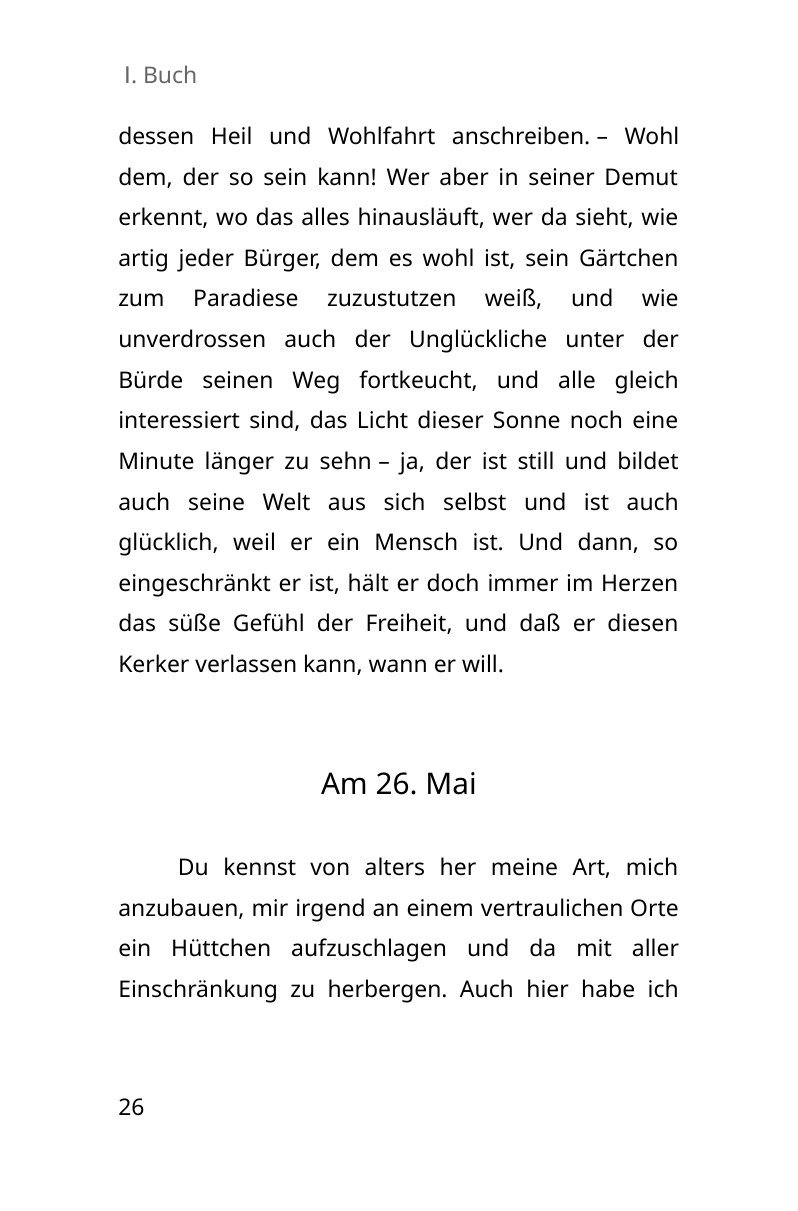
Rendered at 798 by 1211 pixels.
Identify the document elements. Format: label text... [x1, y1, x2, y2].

text Du kennst von alters her meine Art, mich anzubauen, mir irgend an einem vertraulichen Orte ein Hüttchen aufzuschlagen und da mit aller Einschränkung zu herbergen. Auch hier habe ich [118, 827, 679, 1004]
text dessen Heil und Wohlfahrt anschreiben. – Wohl dem, der so sein kann! Wer aber in seiner Demut erkennt, wo das alles hinausläuft, wer da sieht, wie artig jeder Bürger, dem es wohl ist, sein Gärtchen zum Paradiese zuzustutzen weiß, und wie unverdrossen auch der Unglückliche unter der Bürde seinen Weg fortkeucht, und alle gleich interessiert sind, das Licht dieser Sonne noch eine Minute länger zu sehn – ja, der ist still und bildet auch seine Welt aus sich selbst und ist auch glücklich, weil er ein Mensch ist. Und dann, so eingeschränkt er ist, hält er doch immer im Herzen das süße Gefühl der Freiheit, und daß er diesen Kerker verlassen kann, wann er will. [118, 120, 679, 679]
subtitle Am 26. Mai [118, 724, 679, 803]
